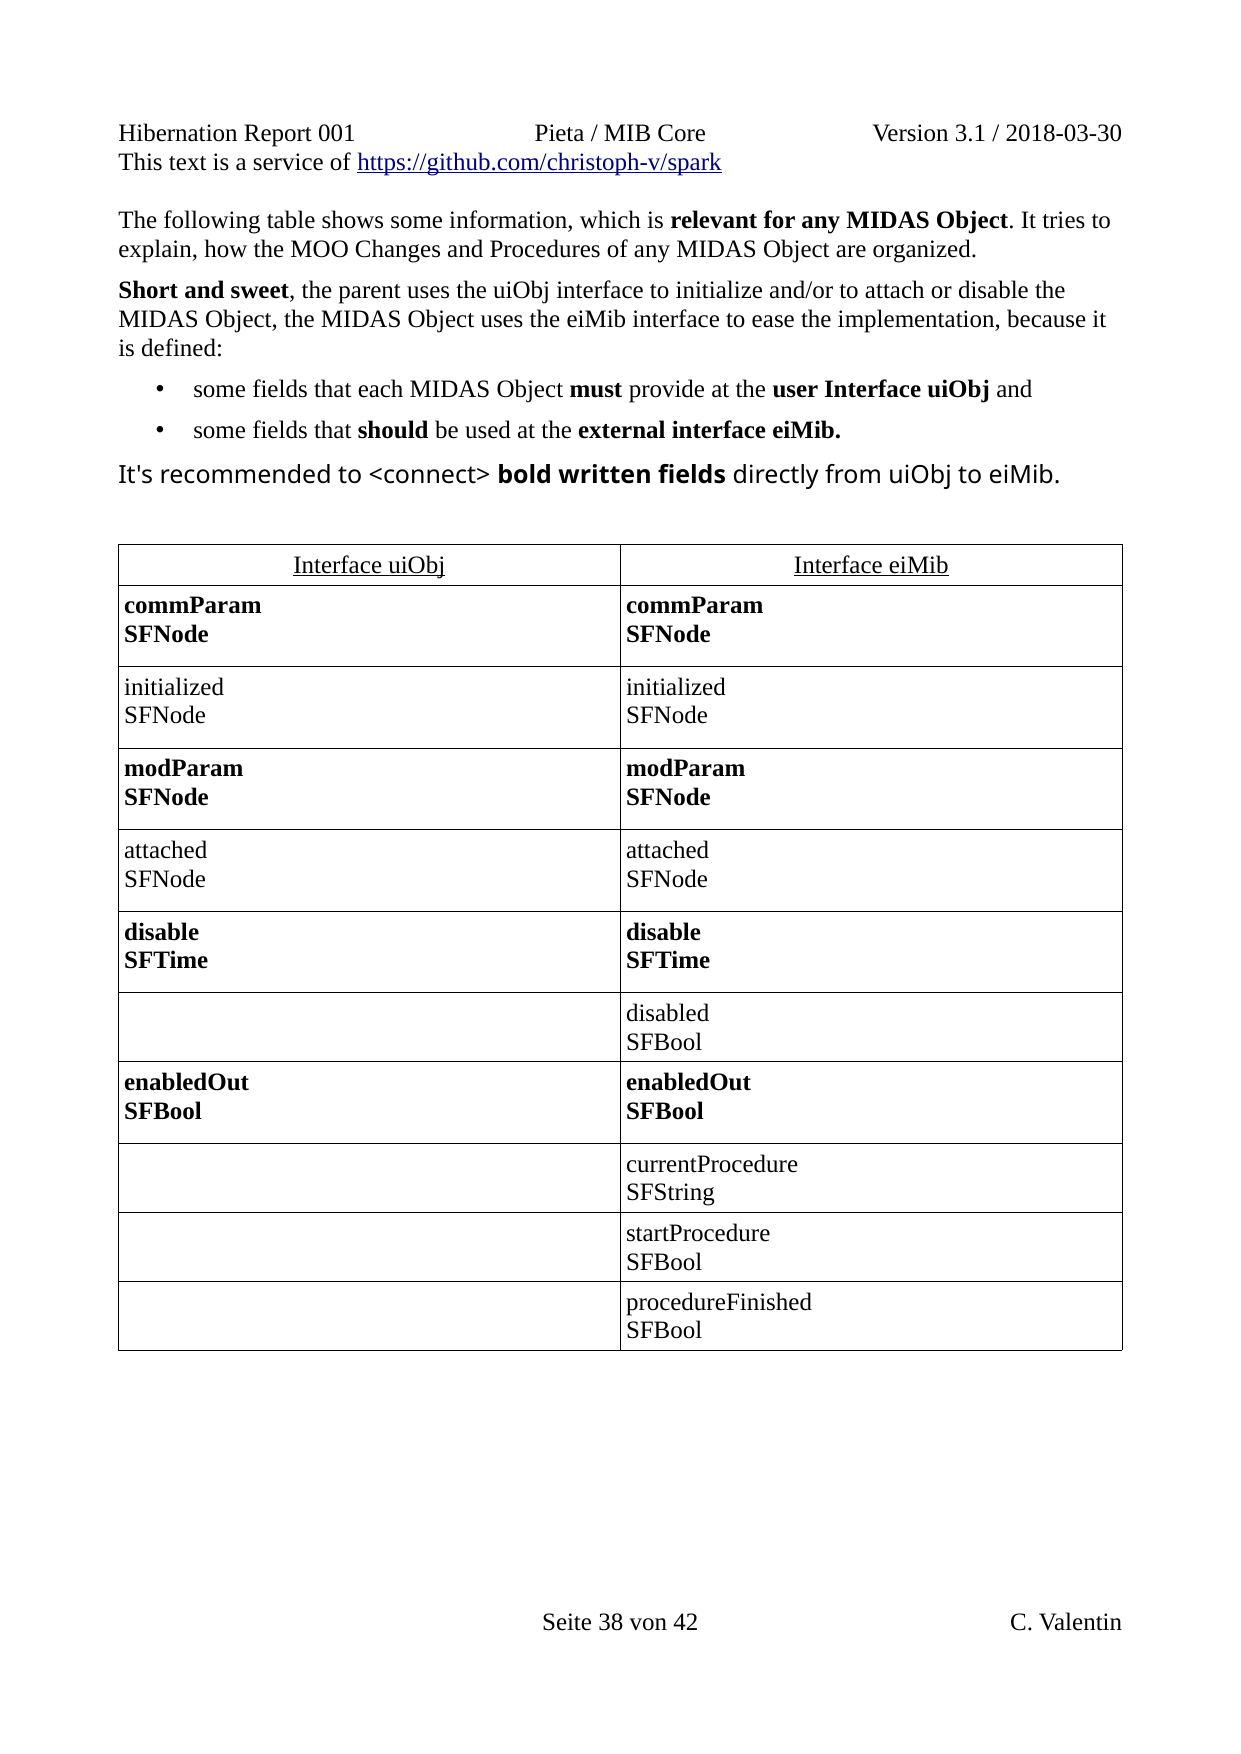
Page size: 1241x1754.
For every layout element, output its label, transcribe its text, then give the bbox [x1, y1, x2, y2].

text The following table shows some information, which is relevant for any MIDAS Object. It tries to explain, how the MOO Changes and Procedures of any MIDAS Object are organized. [118, 205, 1122, 263]
table_cell enabledOut SFBool [621, 1062, 1122, 1143]
table_cell [119, 993, 620, 1061]
list some fields that should be used at the external interface eiMib. [156, 415, 1122, 444]
table_cell procedureFinished SFBool [621, 1282, 1122, 1350]
table_header Interface eiMib [621, 545, 1122, 584]
table_cell modParam SFNode [621, 749, 1122, 829]
table_cell currentProcedure SFString [621, 1144, 1122, 1212]
text It's recommended to <connect> bold written fields directly from uiObj to eiMib. [118, 456, 1122, 490]
text Short and sweet, the parent uses the uiObj interface to initialize and/or to attach or disable the MIDAS Object, the MIDAS Object uses the eiMib interface to ease the implementation, because it is defined: [118, 275, 1122, 361]
table_cell disable SFTime [119, 912, 620, 992]
table_cell startProcedure SFBool [621, 1213, 1122, 1281]
table_cell commParam SFNode [119, 586, 620, 666]
table_cell initialized SFNode [621, 667, 1122, 748]
table_cell disable SFTime [621, 912, 1122, 992]
table_header Interface uiObj [119, 545, 620, 584]
table_cell modParam SFNode [119, 749, 620, 829]
table_cell [119, 1282, 620, 1350]
table_cell attached SFNode [621, 830, 1122, 911]
table_cell enabledOut SFBool [119, 1062, 620, 1143]
table_cell [119, 1213, 620, 1281]
table_cell [119, 1144, 620, 1212]
table_cell commParam SFNode [621, 586, 1122, 666]
table_cell initialized SFNode [119, 667, 620, 748]
table_cell disabled SFBool [621, 993, 1122, 1061]
table_cell attached SFNode [119, 830, 620, 911]
list some fields that each MIDAS Object must provide at the user Interface uiObj and [156, 374, 1122, 403]
